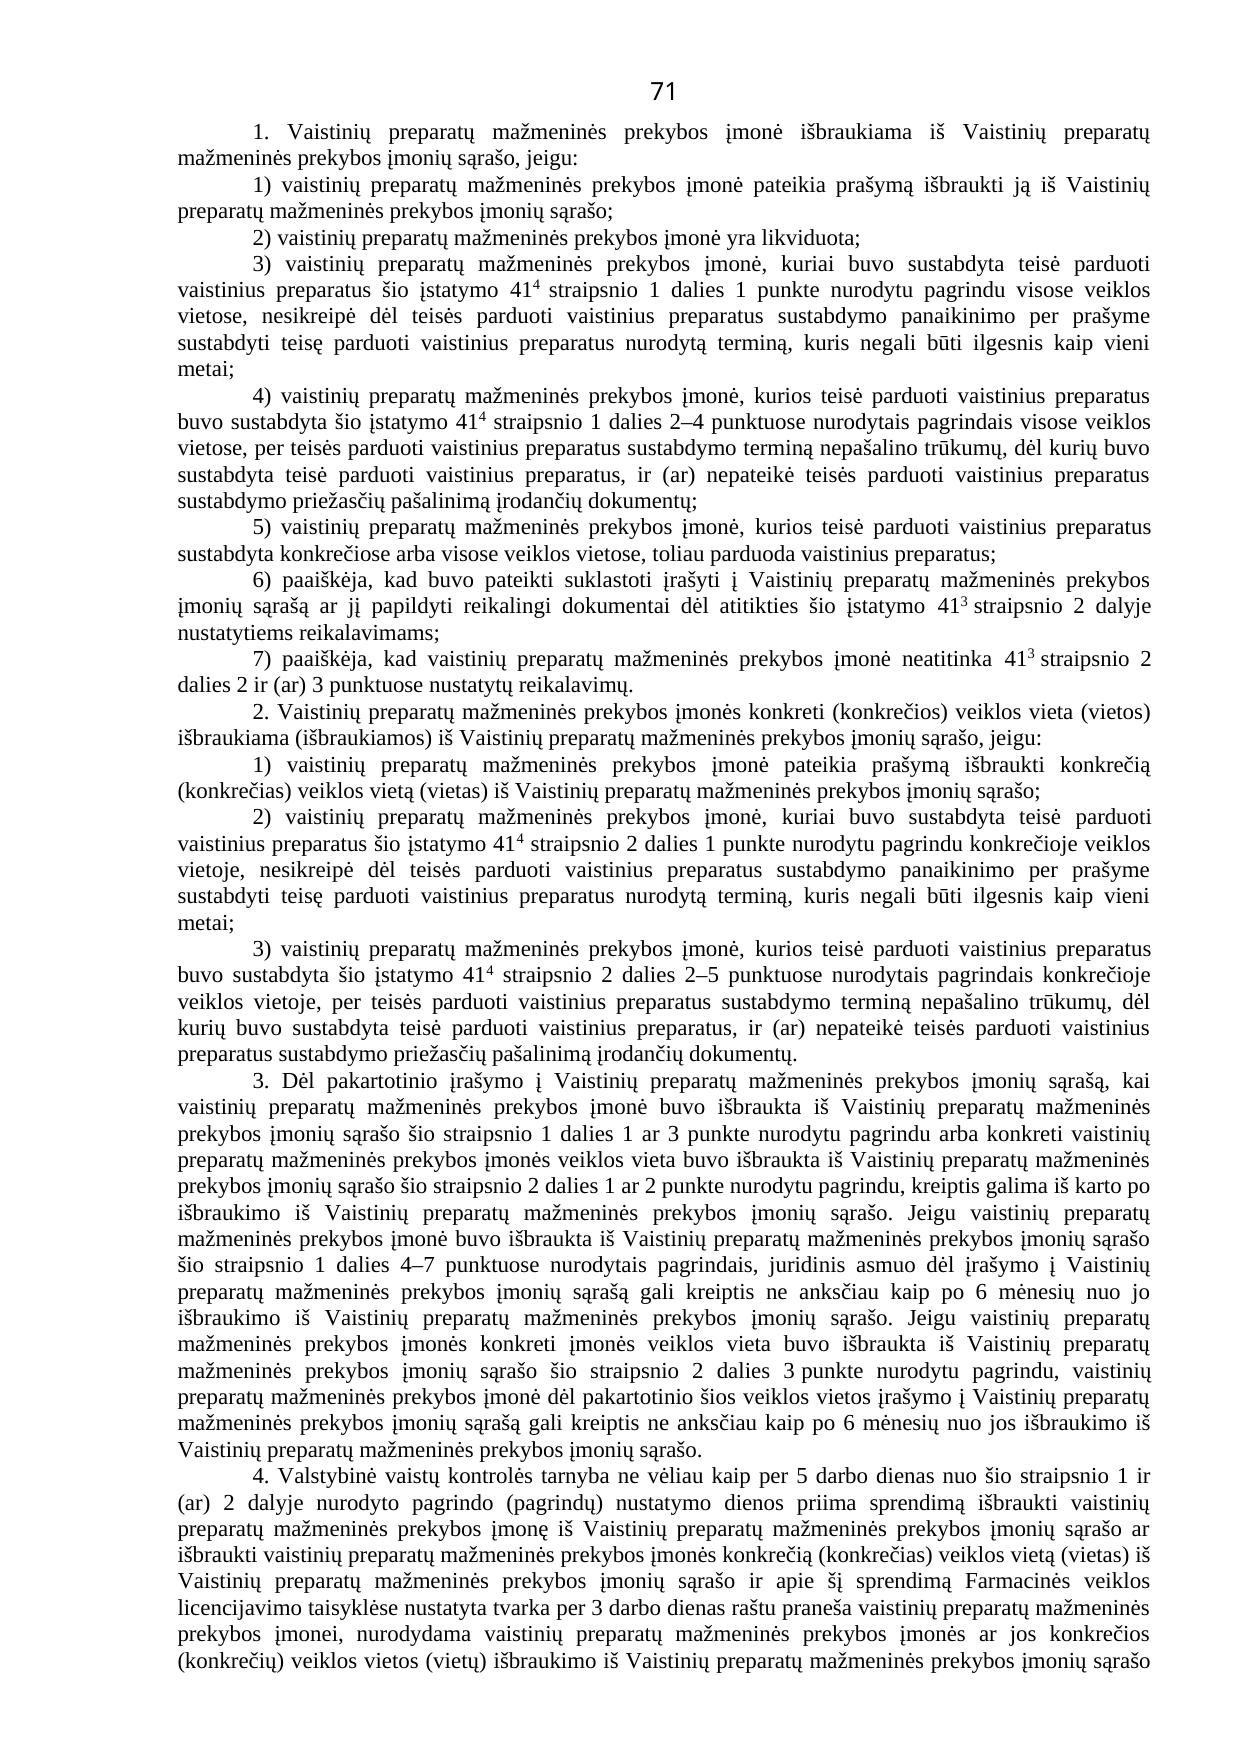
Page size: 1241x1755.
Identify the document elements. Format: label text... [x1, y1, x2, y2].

text 5) vaistinių preparatų mažmeninės prekybos įmonė, kurios teisė parduoti vaistinius preparatus sustabdyta konkrečiose arba visose veiklos vietose, toliau parduoda vaistinius preparatus; [177, 513, 1152, 566]
text 1. Vaistinių preparatų mažmeninės prekybos įmonė išbraukiama iš Vaistinių preparatų mažmeninės prekybos įmonių sąrašo, jeigu: [177, 118, 1152, 171]
text 1) vaistinių preparatų mažmeninės prekybos įmonė pateikia prašymą išbraukti ją iš Vaistinių preparatų mažmeninės prekybos įmonių sąrašo; [177, 171, 1152, 223]
text 3) vaistinių preparatų mažmeninės prekybos įmonė, kuriai buvo sustabdyta teisė parduoti vaistinius preparatus šio įstatymo 414 straipsnio 1 dalies 1 punkte nurodytu pagrindu visose veiklos vietose, nesikreipė dėl teisės parduoti vaistinius preparatus sustabdymo panaikinimo per prašyme sustabdyti teisę parduoti vaistinius preparatus nurodytą terminą, kuris negali būti ilgesnis kaip vieni metai; [177, 250, 1152, 382]
text 4) vaistinių preparatų mažmeninės prekybos įmonė, kurios teisė parduoti vaistinius preparatus buvo sustabdyta šio įstatymo 414 straipsnio 1 dalies 2–4 punktuose nurodytais pagrindais visose veiklos vietose, per teisės parduoti vaistinius preparatus sustabdymo terminą nepašalino trūkumų, dėl kurių buvo sustabdyta teisė parduoti vaistinius preparatus, ir (ar) nepateikė teisės parduoti vaistinius preparatus sustabdymo priežasčių pašalinimą įrodančių dokumentų; [177, 382, 1152, 513]
text 3. Dėl pakartotinio įrašymo į Vaistinių preparatų mažmeninės prekybos įmonių sąrašą, kai vaistinių preparatų mažmeninės prekybos įmonė buvo išbraukta iš Vaistinių preparatų mažmeninės prekybos įmonių sąrašo šio straipsnio 1 dalies 1 ar 3 punkte nurodytu pagrindu arba konkreti vaistinių preparatų mažmeninės prekybos įmonės veiklos vieta buvo išbraukta iš Vaistinių preparatų mažmeninės prekybos įmonių sąrašo šio straipsnio 2 dalies 1 ar 2 punkte nurodytu pagrindu, kreiptis galima iš karto po išbraukimo iš Vaistinių preparatų mažmeninės prekybos įmonių sąrašo. Jeigu vaistinių preparatų mažmeninės prekybos įmonė buvo išbraukta iš Vaistinių preparatų mažmeninės prekybos įmonių sąrašo šio straipsnio 1 dalies 4–7 punktuose nurodytais pagrindais, juridinis asmuo dėl įrašymo į Vaistinių preparatų mažmeninės prekybos įmonių sąrašą gali kreiptis ne anksčiau kaip po 6 mėnesių nuo jo išbraukimo iš Vaistinių preparatų mažmeninės prekybos įmonių sąrašo. Jeigu vaistinių preparatų mažmeninės prekybos įmonės konkreti įmonės veiklos vieta buvo išbraukta iš Vaistinių preparatų mažmeninės prekybos įmonių sąrašo šio straipsnio 2 dalies 3 punkte nurodytu pagrindu, vaistinių preparatų mažmeninės prekybos įmonė dėl pakartotinio šios veiklos vietos įrašymo į Vaistinių preparatų mažmeninės prekybos įmonių sąrašą gali kreiptis ne anksčiau kaip po 6 mėnesių nuo jos išbraukimo iš Vaistinių preparatų mažmeninės prekybos įmonių sąrašo. [177, 1067, 1152, 1462]
text 3) vaistinių preparatų mažmeninės prekybos įmonė, kurios teisė parduoti vaistinius preparatus buvo sustabdyta šio įstatymo 414 straipsnio 2 dalies 2–5 punktuose nurodytais pagrindais konkrečioje veiklos vietoje, per teisės parduoti vaistinius preparatus sustabdymo terminą nepašalino trūkumų, dėl kurių buvo sustabdyta teisė parduoti vaistinius preparatus, ir (ar) nepateikė teisės parduoti vaistinius preparatus sustabdymo priežasčių pašalinimą įrodančių dokumentų. [177, 935, 1152, 1067]
text 4. Valstybinė vaistų kontrolės tarnyba ne vėliau kaip per 5 darbo dienas nuo šio straipsnio 1 ir (ar) 2 dalyje nurodyto pagrindo (pagrindų) nustatymo dienos priima sprendimą išbraukti vaistinių preparatų mažmeninės prekybos įmonę iš Vaistinių preparatų mažmeninės prekybos įmonių sąrašo ar išbraukti vaistinių preparatų mažmeninės prekybos įmonės konkrečią (konkrečias) veiklos vietą (vietas) iš Vaistinių preparatų mažmeninės prekybos įmonių sąrašo ir apie šį sprendimą Farmacinės veiklos licencijavimo taisyklėse nustatyta tvarka per 3 darbo dienas raštu praneša vaistinių preparatų mažmeninės prekybos įmonei, nurodydama vaistinių preparatų mažmeninės prekybos įmonės ar jos konkrečios (konkrečių) veiklos vietos (vietų) išbraukimo iš Vaistinių preparatų mažmeninės prekybos įmonių sąrašo [177, 1462, 1152, 1673]
text 2. Vaistinių preparatų mažmeninės prekybos įmonės konkreti (konkrečios) veiklos vieta (vietos) išbraukiama (išbraukiamos) iš Vaistinių preparatų mažmeninės prekybos įmonių sąrašo, jeigu: [177, 698, 1152, 751]
text 6) paaiškėja, kad buvo pateikti suklastoti įrašyti į Vaistinių preparatų mažmeninės prekybos įmonių sąrašą ar jį papildyti reikalingi dokumentai dėl atitikties šio įstatymo 413 straipsnio 2 dalyje nustatytiems reikalavimams; [177, 566, 1152, 645]
text 7) paaiškėja, kad vaistinių preparatų mažmeninės prekybos įmonė neatitinka 413 straipsnio 2 dalies 2 ir (ar) 3 punktuose nustatytų reikalavimų. [177, 645, 1152, 698]
text 2) vaistinių preparatų mažmeninės prekybos įmonė, kuriai buvo sustabdyta teisė parduoti vaistinius preparatus šio įstatymo 414 straipsnio 2 dalies 1 punkte nurodytu pagrindu konkrečioje veiklos vietoje, nesikreipė dėl teisės parduoti vaistinius preparatus sustabdymo panaikinimo per prašyme sustabdyti teisę parduoti vaistinius preparatus nurodytą terminą, kuris negali būti ilgesnis kaip vieni metai; [177, 803, 1152, 935]
text 1) vaistinių preparatų mažmeninės prekybos įmonė pateikia prašymą išbraukti konkrečią (konkrečias) veiklos vietą (vietas) iš Vaistinių preparatų mažmeninės prekybos įmonių sąrašo; [177, 751, 1152, 803]
text 2) vaistinių preparatų mažmeninės prekybos įmonė yra likviduota; [177, 223, 1152, 250]
